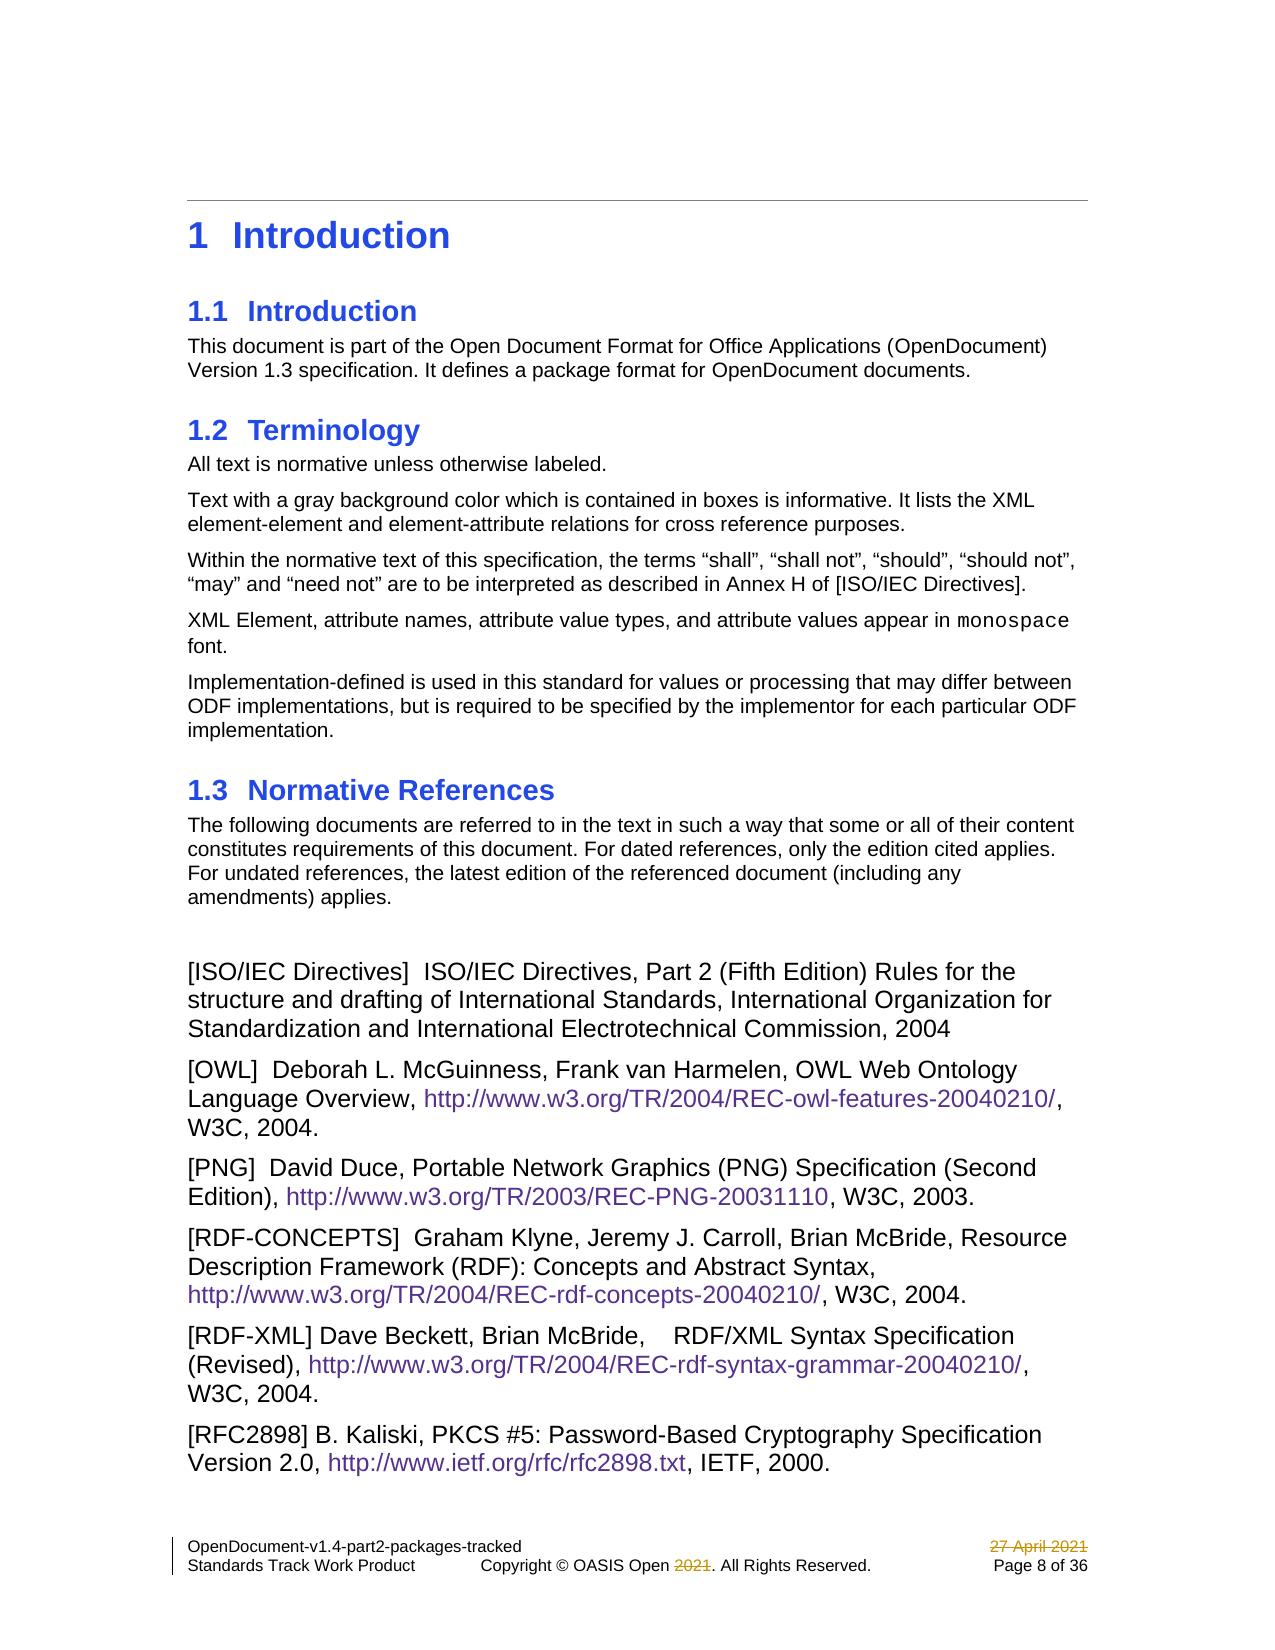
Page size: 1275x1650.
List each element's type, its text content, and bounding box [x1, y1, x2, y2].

text All text is normative unless otherwise labeled. [187, 452, 1088, 476]
text Implementation-defined is used in this standard for values or processing that may differ between ODF implementations, but is required to be specified by the implementor for each particular ODF implementation. [187, 670, 1088, 742]
text XML Element, attribute names, attribute value types, and attribute values appear in monospace font. [187, 608, 1088, 658]
text This document is part of the Open Document Format for Office Applications (OpenDocument) Version 1.3 specification. It defines a package format for OpenDocument documents. [187, 334, 1088, 382]
subtitle Normative References [187, 773, 1088, 807]
text [RDF-XML] Dave Beckett, Brian McBride, RDF/XML Syntax Specification (Revised), http://www.w3.org/TR/2004/REC-rdf-syntax-grammar-20040210/, W3C, 2004. [187, 1321, 1088, 1407]
text Text with a gray background color which is contained in boxes is informative. It lists the XML element-element and element-attribute relations for cross reference purposes. [187, 488, 1088, 536]
text [OWL] Deborah L. McGuinness, Frank van Harmelen, OWL Web Ontology Language Overview, http://www.w3.org/TR/2004/REC-owl-features-20040210/, W3C, 2004. [187, 1055, 1088, 1141]
text The following documents are referred to in the text in such a way that some or all of their content constitutes requirements of this document. For dated references, only the edition cited applies. For undated references, the latest edition of the referenced document (including any amendments) applies. [187, 813, 1088, 908]
text [PNG] David Duce, Portable Network Graphics (PNG) Specification (Second Edition), http://www.w3.org/TR/2003/REC-PNG-20031110, W3C, 2003. [187, 1153, 1088, 1211]
subtitle Introduction [187, 294, 1088, 328]
subtitle Introduction [187, 201, 1088, 257]
text Within the normative text of this specification, the terms “shall”, “shall not”, “should”, “should not”, “may” and “need not” are to be interpreted as described in Annex H of [ISO/IEC Directives]. [187, 548, 1088, 596]
text [RFC2898] B. Kaliski, PKCS #5: Password-Based Cryptography Specification Version 2.0, http://www.ietf.org/rfc/rfc2898.txt, IETF, 2000. [187, 1419, 1088, 1477]
text [RDF-CONCEPTS] Graham Klyne, Jeremy J. Carroll, Brian McBride, Resource Description Framework (RDF): Concepts and Abstract Syntax, http://www.w3.org/TR/2004/REC-rdf-concepts-20040210/, W3C, 2004. [187, 1223, 1088, 1309]
subtitle Terminology [187, 413, 1088, 446]
text [ISO/IEC Directives] ISO/IEC Directives, Part 2 (Fifth Edition) Rules for the structure and drafting of International Standards, International Organization for Standardization and International Electrotechnical Commission, 2004 [187, 957, 1088, 1043]
